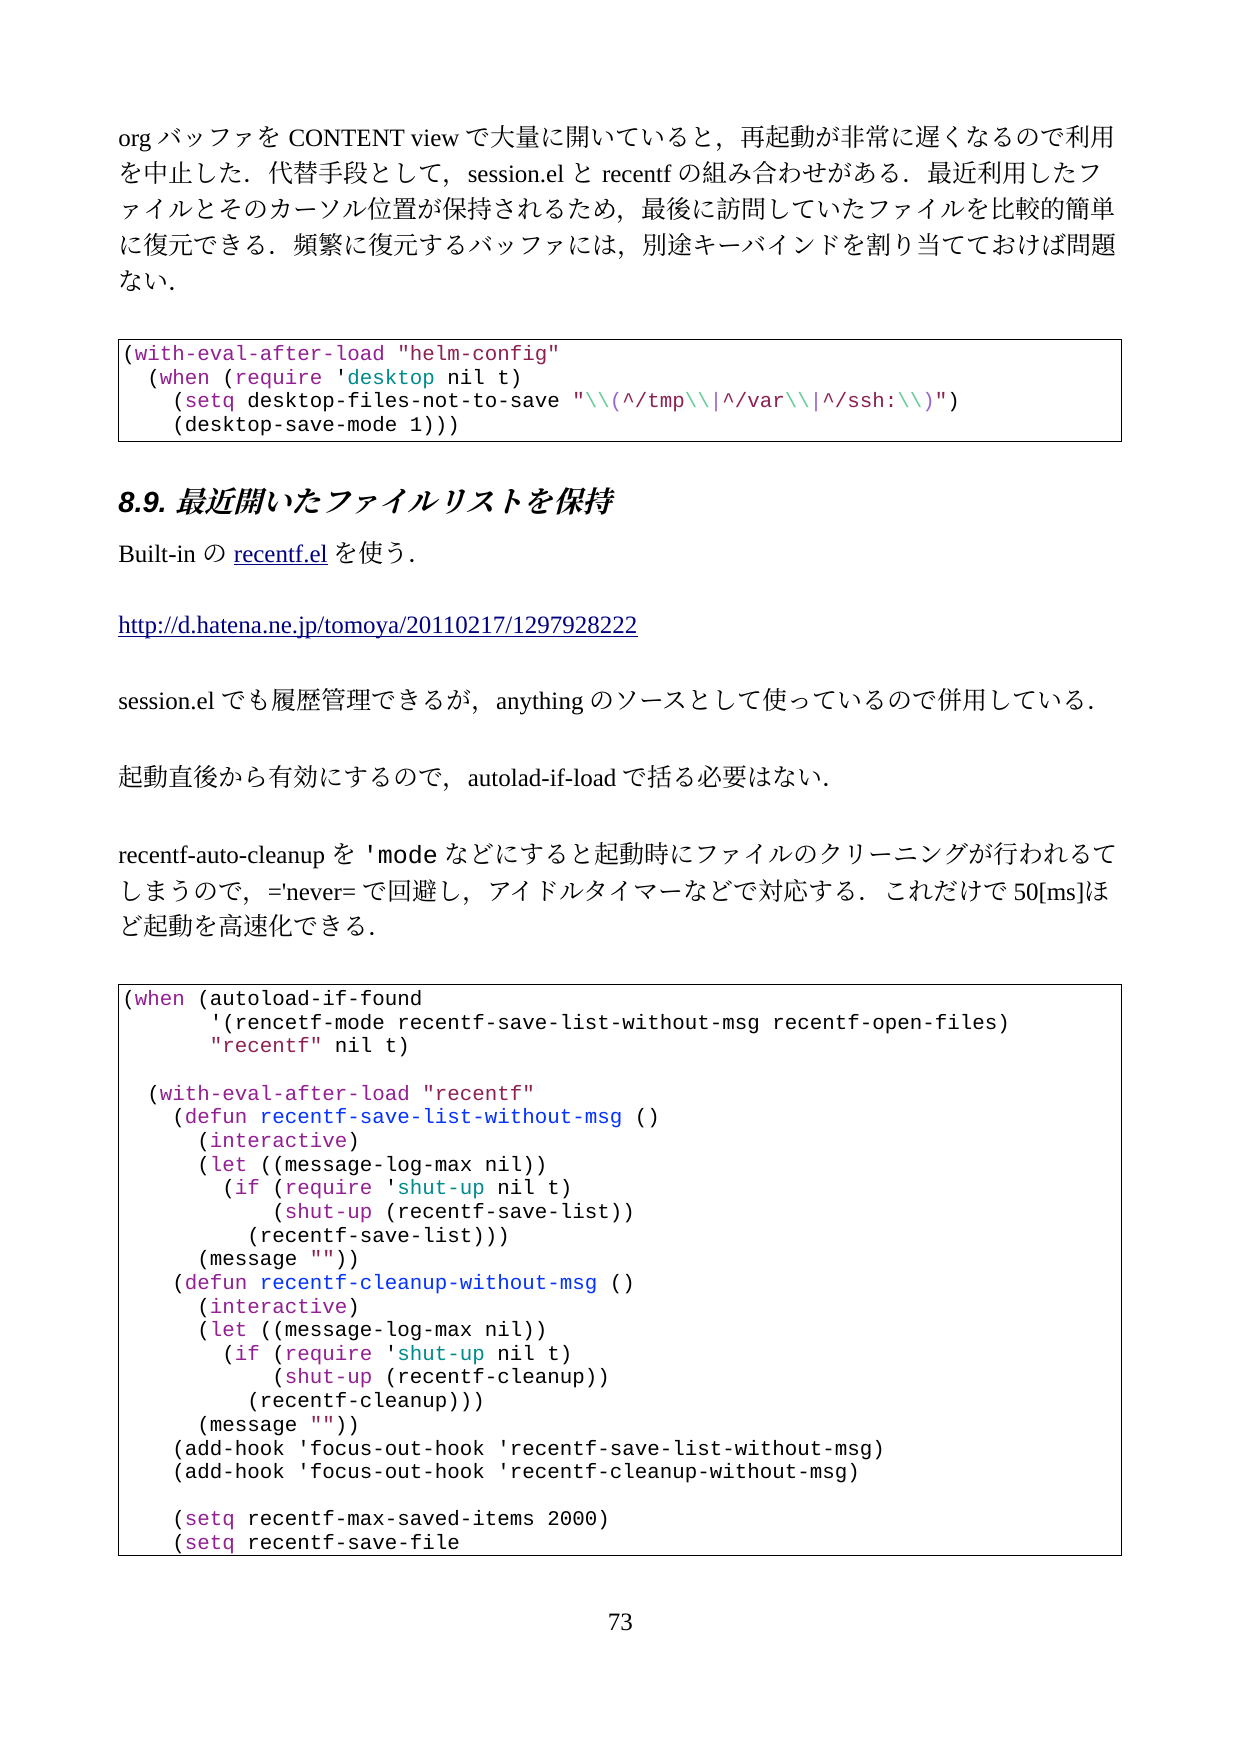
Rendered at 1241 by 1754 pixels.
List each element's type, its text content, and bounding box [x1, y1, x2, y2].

text (setq recentf-max-saved-items 2000) [119, 1504, 1121, 1528]
text (add-hook 'focus-out-hook 'recentf-save-list-without-msg) [119, 1433, 1121, 1457]
text org バッファを CONTENT view で大量に開いていると，再起動が非常に遅くなるので利用を中止した．代替手段として，session.el と recentf の組み合わせがある．最近利用したファイルとそのカーソル位置が保持されるため，最後に訪問していたファイルを比較的簡単に復元できる．頻繁に復元するバッファには，別途キーバインドを割り当てておけば問題ない． [118, 118, 1122, 327]
text (setq recentf-save-file [119, 1528, 1121, 1555]
text 起動直後から有効にするので，autolad-if-load で括る必要はない． [118, 758, 1122, 822]
text (shut-up (recentf-cleanup)) [119, 1363, 1121, 1386]
text (defun recentf-save-list-without-msg () [119, 1102, 1121, 1126]
text (if (require 'shut-up nil t) [119, 1173, 1121, 1197]
text (shut-up (recentf-save-list)) [119, 1197, 1121, 1221]
text "recentf" nil t) [119, 1032, 1121, 1055]
text (message "")) [119, 1410, 1121, 1433]
text (desktop-save-mode 1))) [119, 410, 1121, 441]
text http://d.hatena.ne.jp/tomoya/20110217/1297928222 [118, 611, 1122, 668]
subtitle 最近開いたファイルリストを保持 [118, 479, 1122, 521]
text (interactive) [119, 1292, 1121, 1315]
text recentf-auto-cleanup を 'mode などにすると起動時にファイルのクリーニングが行われるてしまうので，='never= で回避し，アイドルタイマーなどで対応する．これだけで50[ms]ほど起動を高速化できる． [118, 835, 1122, 972]
text (when (require 'desktop nil t) [119, 363, 1121, 386]
text (with-eval-after-load "recentf" [119, 1079, 1121, 1102]
text (if (require 'shut-up nil t) [119, 1339, 1121, 1363]
text (recentf-cleanup))) [119, 1386, 1121, 1410]
text '(rencetf-mode recentf-save-list-without-msg recentf-open-files) [119, 1008, 1121, 1032]
text (message "")) [119, 1244, 1121, 1268]
text Built-in の recentf.el を使う． [118, 533, 1122, 598]
text (recentf-save-list))) [119, 1221, 1121, 1244]
text (interactive) [119, 1126, 1121, 1150]
text (setq desktop-files-not-to-save "\\(^/tmp\\|^/var\\|^/ssh:\\)") [119, 386, 1121, 410]
text (when (autoload-if-found [119, 985, 1121, 1008]
text (add-hook 'focus-out-hook 'recentf-cleanup-without-msg) [119, 1457, 1121, 1481]
text (let ((message-log-max nil)) [119, 1315, 1121, 1339]
text (defun recentf-cleanup-without-msg () [119, 1268, 1121, 1292]
text (with-eval-after-load "helm-config" [119, 340, 1121, 363]
text (let ((message-log-max nil)) [119, 1150, 1121, 1173]
text session.el でも履歴管理できるが，anything のソースとして使っているので併用している． [118, 681, 1122, 745]
